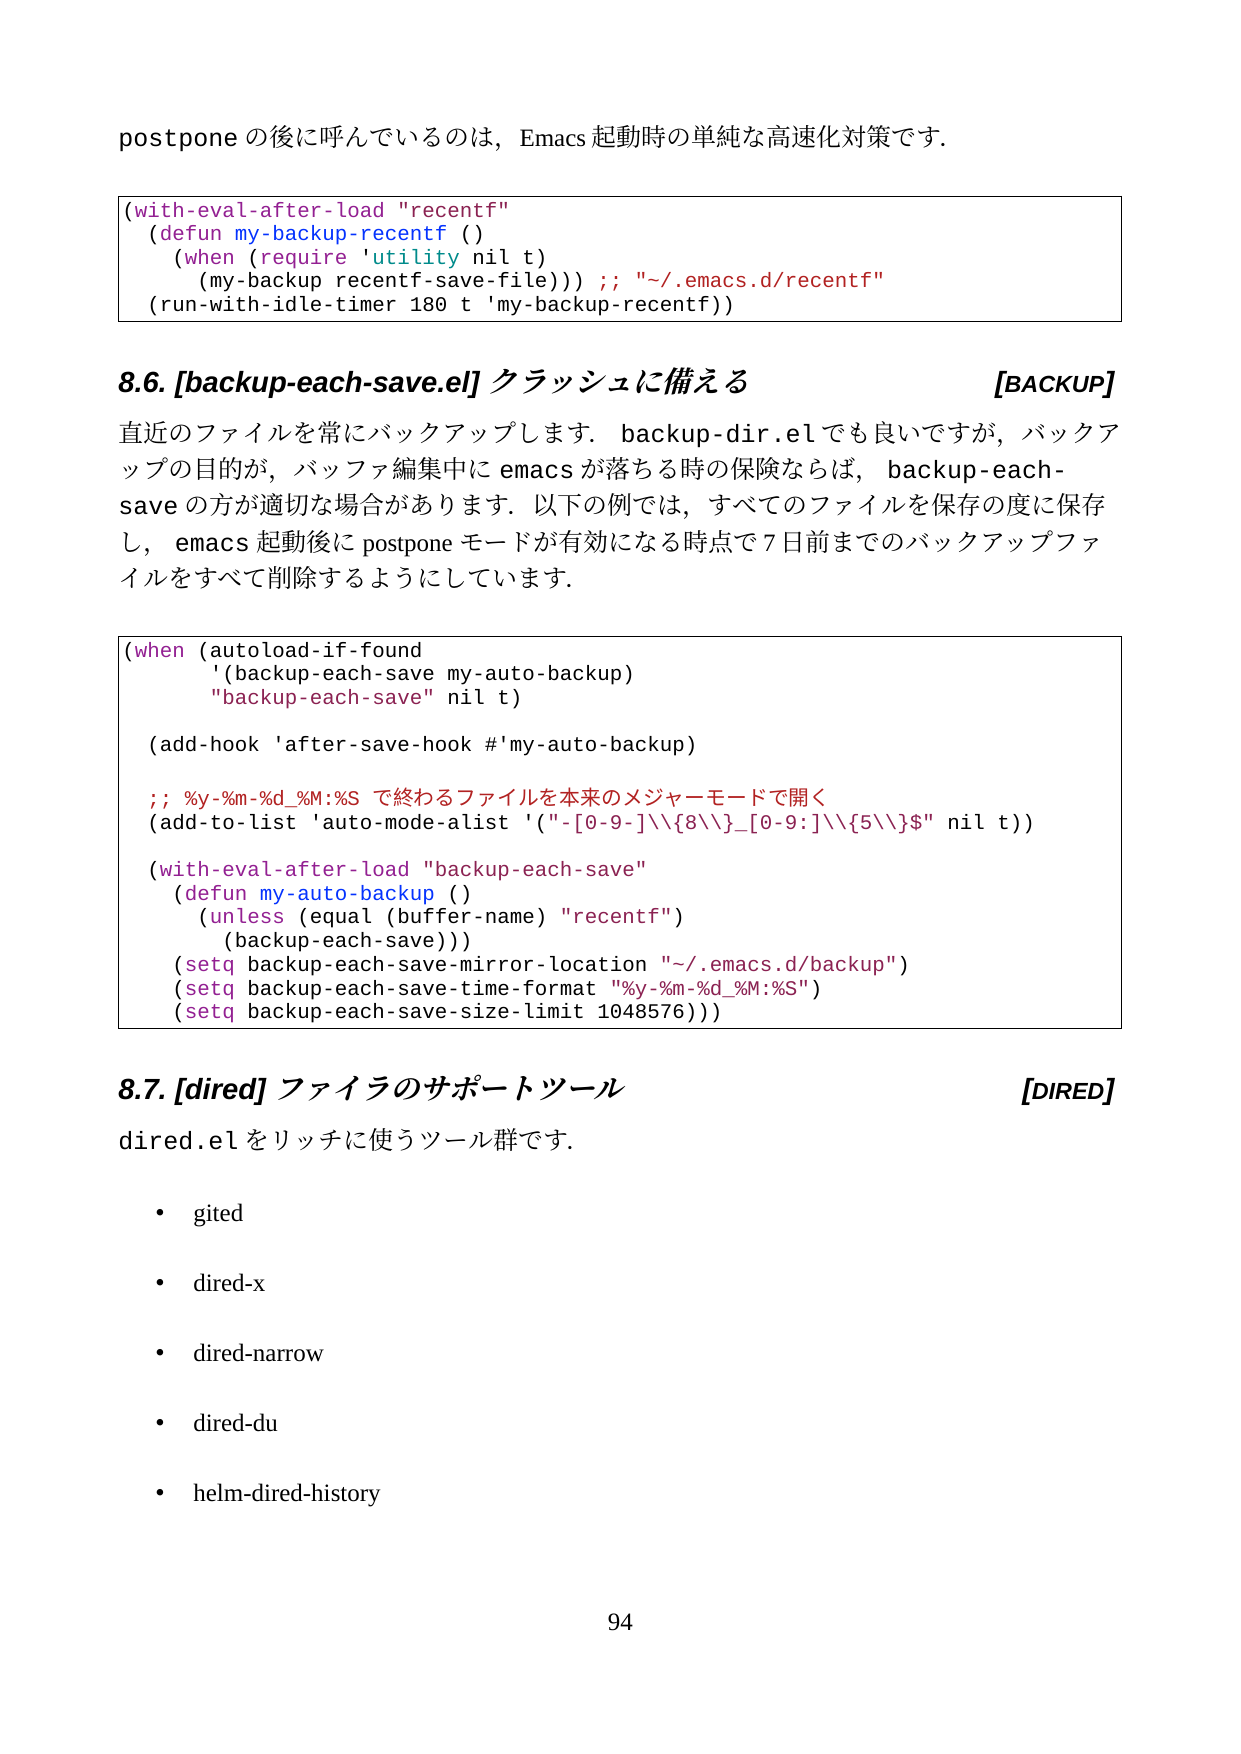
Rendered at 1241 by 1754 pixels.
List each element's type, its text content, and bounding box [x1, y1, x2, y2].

list dired-x [156, 1268, 1122, 1326]
text (setq backup-each-save-size-limit 1048576))) [119, 997, 1121, 1028]
subtitle [backup-each-save.el] クラッシュに備える [backup] [118, 359, 1122, 401]
list dired-narrow [156, 1338, 1122, 1396]
text (unless (equal (buffer-name) "recentf") [119, 903, 1121, 926]
text ;; %y-%m-%d_%M:%S で終わるファイルを本来のメジャーモードで開く [119, 778, 1121, 808]
text (add-hook 'after-save-hook #'my-auto-backup) [119, 730, 1121, 754]
text (add-to-list 'auto-mode-alist '("-[0-9-]\\{8\\}_[0-9:]\\{5\\}$" nil t)) [119, 808, 1121, 832]
text (run-with-idle-timer 180 t 'my-backup-recentf)) [119, 290, 1121, 321]
text "backup-each-save" nil t) [119, 683, 1121, 707]
text dired.el をリッチに使うツール群です． [118, 1121, 1122, 1186]
text (backup-each-save))) [119, 926, 1121, 950]
subtitle [dired] ファイラのサポートツール [dired] [118, 1066, 1122, 1108]
text (with-eval-after-load "recentf" [119, 197, 1121, 219]
text (when (require 'utility nil t) [119, 243, 1121, 267]
list gited [156, 1198, 1122, 1256]
text (when (autoload-if-found [119, 637, 1121, 659]
text (defun my-backup-recentf () [119, 219, 1121, 243]
text (with-eval-after-load "backup-each-save" [119, 855, 1121, 879]
list helm-dired-history [156, 1478, 1122, 1536]
text '(backup-each-save my-auto-backup) [119, 659, 1121, 683]
text (setq backup-each-save-time-format "%y-%m-%d_%M:%S") [119, 973, 1121, 997]
text 直近のファイルを常にバックアップします． backup-dir.el でも良いですが，バックアップの目的が，バッファ編集中に emacs が落ちる時の保険ならば， backup-each-save の方が適切な場合があります．以下の例では，すべてのファイルを保存の度に保存し， emacs 起動後に postpone モードが有効になる時点で7日前までのバックアップファイルをすべて削除するようにしています． [118, 413, 1122, 623]
text (my-backup recentf-save-file))) ;; "~/.emacs.d/recentf" [119, 267, 1121, 290]
list dired-du [156, 1408, 1122, 1466]
text (defun my-auto-backup () [119, 879, 1121, 903]
text (setq backup-each-save-mirror-location "~/.emacs.d/backup") [119, 950, 1121, 973]
text postpone の後に呼んでいるのは，Emacs起動時の単純な高速化対策です． [118, 118, 1122, 183]
